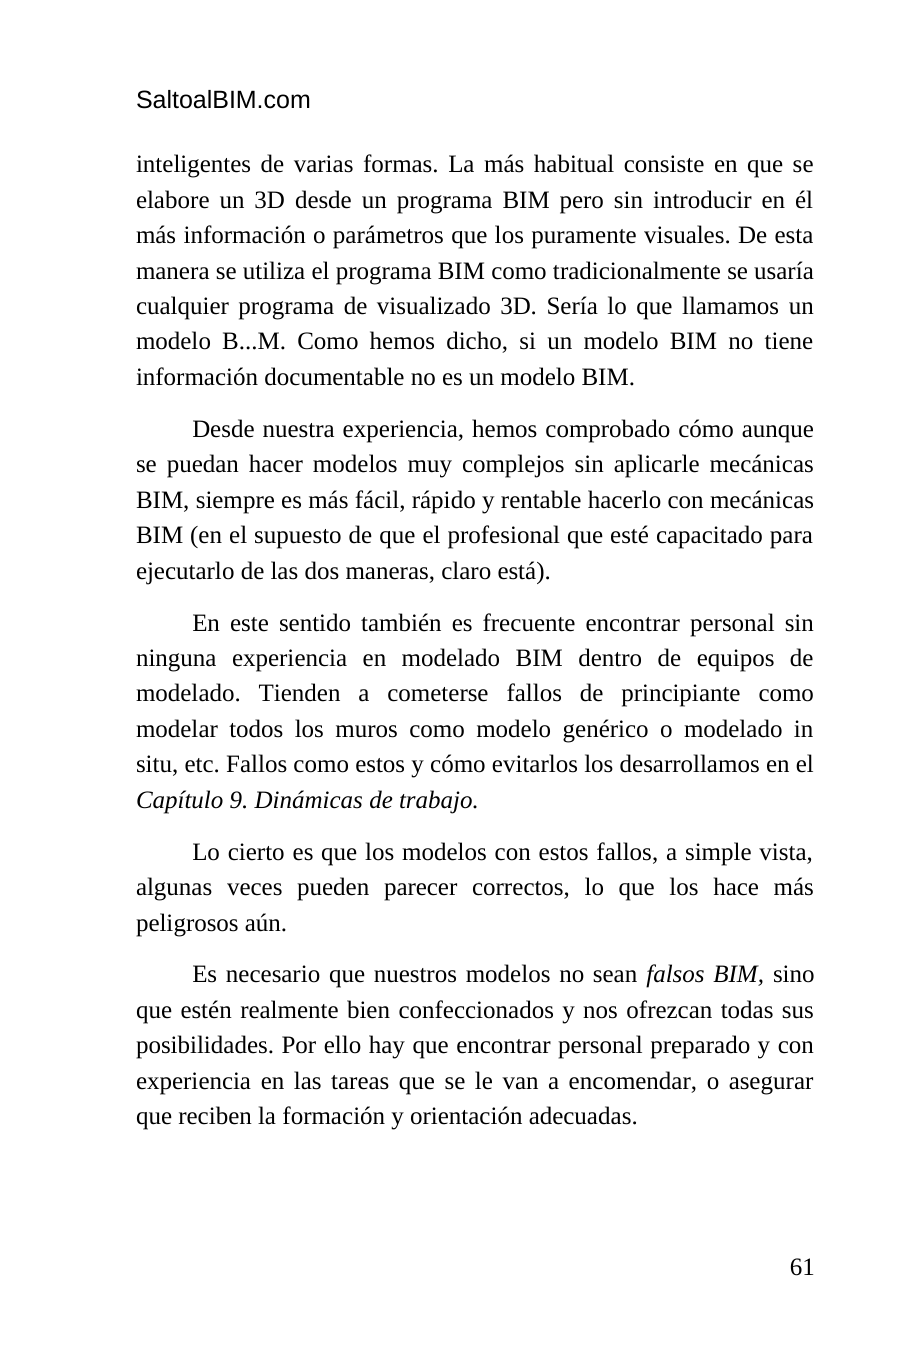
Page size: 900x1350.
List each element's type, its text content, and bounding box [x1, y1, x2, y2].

text En este sentido también es frecuente encontrar personal sin ninguna experiencia en modelado BIM dentro de equipos de modelado. Tienden a cometerse fallos de principiante como modelar todos los muros como modelo genérico o modelado in situ, etc. Fallos como estos y cómo evitarlos los desarrollamos en el Capítulo 9. Dinámicas de trabajo. [136, 603, 814, 815]
text Es necesario que nuestros modelos no sean falsos BIM, sino que estén realmente bien confeccionados y nos ofrezcan todas sus posibilidades. Por ello hay que encontrar personal preparado y con experiencia en las tareas que se le van a encomendar, o asegurar que reciben la formación y orientación adecuadas. [136, 954, 814, 1132]
text inteligentes de varias formas. La más habitual consiste en que se elabore un 3D desde un programa BIM pero sin introducir en él más información o parámetros que los puramente visuales. De esta manera se utiliza el programa BIM como tradicionalmente se usaría cualquier programa de visualizado 3D. Sería lo que llamamos un modelo B...M. Como hemos dicho, si un modelo BIM no tiene información documentable no es un modelo BIM. [136, 144, 814, 392]
text Desde nuestra experiencia, hemos comprobado cómo aunque se puedan hacer modelos muy complejos sin aplicarle mecánicas BIM, siempre es más fácil, rápido y rentable hacerlo con mecánicas BIM (en el supuesto de que el profesional que esté capacitado para ejecutarlo de las dos maneras, claro está). [136, 409, 814, 586]
text Lo cierto es que los modelos con estos fallos, a simple vista, algunas veces pueden parecer correctos, lo que los hace más peligrosos aún. [136, 832, 814, 938]
